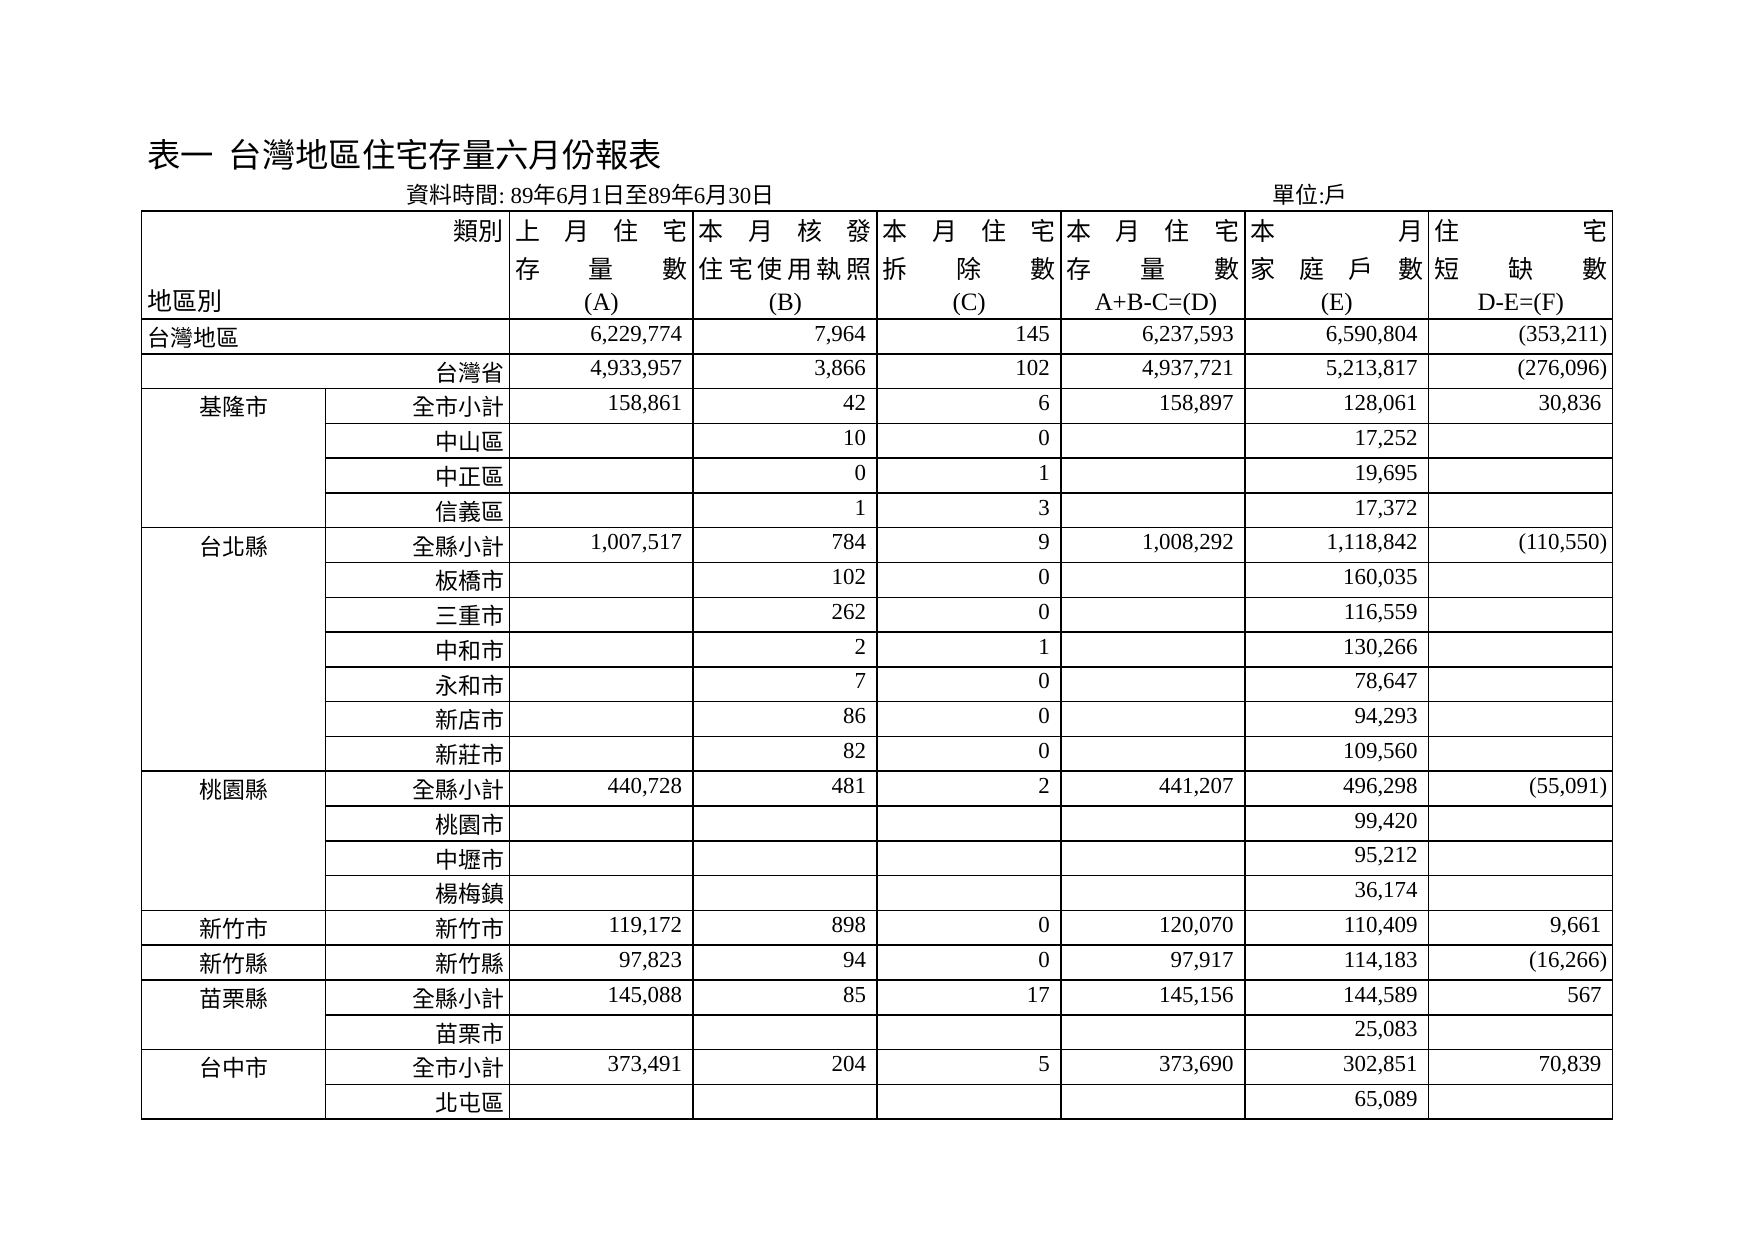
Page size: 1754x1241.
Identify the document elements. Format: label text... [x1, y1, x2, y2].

table_cell 台中市 [142, 1050, 325, 1118]
table_cell 6 [878, 389, 1060, 422]
table_cell 新竹縣 [326, 946, 509, 979]
table_cell 0 [878, 911, 1060, 944]
table_cell [510, 1085, 692, 1118]
table_cell 6,237,593 [1062, 320, 1244, 353]
table_cell 0 [878, 737, 1060, 770]
table_cell [1429, 702, 1612, 736]
table_cell 苗栗縣 [142, 981, 325, 1049]
table_cell 145 [878, 320, 1060, 353]
table_cell 158,897 [1062, 389, 1244, 422]
table_cell 家庭戶數 [1246, 248, 1428, 286]
table_cell [1429, 842, 1612, 875]
table_cell 本月住宅 [1062, 212, 1244, 248]
table_cell 全縣小計 [326, 981, 509, 1014]
table_cell 160,035 [1246, 563, 1428, 596]
table_cell 6,590,804 [1246, 320, 1428, 353]
table_cell 17,252 [1246, 424, 1428, 457]
table_cell [510, 842, 692, 875]
table_cell 4,937,721 [1062, 355, 1244, 388]
table_cell 全市小計 [326, 389, 509, 422]
table_cell (16,266) [1429, 946, 1612, 979]
table_cell 567 [1429, 981, 1612, 1014]
table_cell [1429, 494, 1612, 527]
table_cell 30,836 [1429, 389, 1612, 422]
table_cell 784 [694, 528, 876, 562]
table_cell 97,823 [510, 946, 692, 979]
table_cell [1062, 633, 1244, 666]
table_cell 新店市 [326, 702, 509, 736]
table_cell [694, 876, 876, 909]
table_cell 481 [694, 772, 876, 805]
table_cell 440,728 [510, 772, 692, 805]
table_cell 1 [878, 459, 1060, 492]
table_cell [1062, 459, 1244, 492]
table_cell 9 [878, 528, 1060, 562]
table_cell [510, 424, 692, 457]
table_cell 新竹市 [142, 911, 325, 944]
table_cell 110,409 [1246, 911, 1428, 944]
table_cell 本月核發 [694, 212, 876, 248]
table_cell 19,695 [1246, 459, 1428, 492]
table_header 表一 台灣地區住宅存量六月份報表 [142, 129, 1613, 177]
table_cell 0 [878, 668, 1060, 701]
table_cell 0 [878, 424, 1060, 457]
table_cell [1429, 807, 1612, 840]
table_cell 0 [878, 946, 1060, 979]
table_cell [694, 842, 876, 875]
table_cell 中和市 [326, 633, 509, 666]
table_cell A+B-C=(D) [1062, 286, 1244, 318]
table_cell 114,183 [1246, 946, 1428, 979]
table_cell 全縣小計 [326, 528, 509, 562]
table_cell 102 [694, 563, 876, 596]
table_cell (A) [510, 286, 692, 318]
table_cell [1429, 598, 1612, 631]
table_cell 302,851 [1246, 1050, 1428, 1083]
table_cell 類別 地區別 [142, 212, 509, 318]
table_cell 全縣小計 [326, 772, 509, 805]
table_cell 1,007,517 [510, 528, 692, 562]
table_cell [1429, 459, 1612, 492]
table_cell 120,070 [1062, 911, 1244, 944]
table_cell [1429, 1016, 1612, 1049]
table_cell 898 [694, 911, 876, 944]
table_cell [1062, 842, 1244, 875]
table_cell 短缺數 [1429, 248, 1612, 286]
table_cell 99,420 [1246, 807, 1428, 840]
table_cell [510, 459, 692, 492]
table_cell 17 [878, 981, 1060, 1014]
table_cell 145,088 [510, 981, 692, 1014]
table_cell (C) [878, 286, 1060, 318]
table_cell [694, 807, 876, 840]
table_cell (110,550) [1429, 528, 1612, 562]
table_cell [1062, 702, 1244, 736]
table_cell 中山區 [326, 424, 509, 457]
table_cell 資料時間: 89年6月1日至89年6月30日 單位:戶 [142, 177, 1613, 210]
table_cell 119,172 [510, 911, 692, 944]
table_cell 85 [694, 981, 876, 1014]
table_cell 7,964 [694, 320, 876, 353]
table_cell [1429, 1085, 1612, 1118]
table_cell 上月住宅 [510, 212, 692, 248]
table_cell 7 [694, 668, 876, 701]
table_cell 158,861 [510, 389, 692, 422]
table_cell 永和市 [326, 668, 509, 701]
table_cell 116,559 [1246, 598, 1428, 631]
table_cell D-E=(F) [1429, 286, 1612, 318]
table_cell 0 [694, 459, 876, 492]
table_cell 存量數 [1062, 248, 1244, 286]
table_cell [510, 702, 692, 736]
table_cell [1429, 424, 1612, 457]
table_cell 441,207 [1062, 772, 1244, 805]
table_cell 109,560 [1246, 737, 1428, 770]
table_cell (E) [1246, 286, 1428, 318]
table_cell [510, 737, 692, 770]
table_cell [878, 842, 1060, 875]
table_cell 496,298 [1246, 772, 1428, 805]
table_cell 0 [878, 563, 1060, 596]
table_cell 台灣地區 [142, 320, 509, 353]
table_cell 78,647 [1246, 668, 1428, 701]
table_cell [510, 494, 692, 527]
table_cell [1062, 598, 1244, 631]
table_cell 新竹縣 [142, 946, 325, 979]
table_cell 128,061 [1246, 389, 1428, 422]
table_cell [1062, 737, 1244, 770]
table_cell 6,229,774 [510, 320, 692, 353]
table_cell 130,266 [1246, 633, 1428, 666]
table_cell 94 [694, 946, 876, 979]
table_cell [510, 633, 692, 666]
table_cell 中正區 [326, 459, 509, 492]
table_cell 苗栗市 [326, 1016, 509, 1049]
table_cell 95,212 [1246, 842, 1428, 875]
table_cell [1062, 563, 1244, 596]
table_cell 42 [694, 389, 876, 422]
table_cell 中壢市 [326, 842, 509, 875]
table_cell 86 [694, 702, 876, 736]
table_cell 楊梅鎮 [326, 876, 509, 909]
table_cell 板橋市 [326, 563, 509, 596]
table_cell 262 [694, 598, 876, 631]
table_cell 1,118,842 [1246, 528, 1428, 562]
table_cell [1429, 668, 1612, 701]
table_cell 新莊市 [326, 737, 509, 770]
table_cell 2 [878, 772, 1060, 805]
table_cell 住宅 [1429, 212, 1612, 248]
table_cell [694, 1085, 876, 1118]
table_cell [1062, 424, 1244, 457]
table_cell [878, 1016, 1060, 1049]
table_cell [878, 1085, 1060, 1118]
table_cell 1,008,292 [1062, 528, 1244, 562]
table_cell [510, 563, 692, 596]
table_cell 1 [878, 633, 1060, 666]
table_cell [1429, 563, 1612, 596]
table_cell 全市小計 [326, 1050, 509, 1083]
table_cell [878, 876, 1060, 909]
table_cell 存量數 [510, 248, 692, 286]
table_cell 1 [694, 494, 876, 527]
table_cell [510, 598, 692, 631]
table_cell [510, 1016, 692, 1049]
table_cell 94,293 [1246, 702, 1428, 736]
table_cell 2 [694, 633, 876, 666]
table_cell 70,839 [1429, 1050, 1612, 1083]
table_cell [1062, 1085, 1244, 1118]
table_cell (353,211) [1429, 320, 1612, 353]
table_cell 住宅使用執照 [694, 248, 876, 286]
table_cell 桃園縣 [142, 772, 325, 909]
table_cell (276,096) [1429, 355, 1612, 388]
table_cell 10 [694, 424, 876, 457]
table_cell 65,089 [1246, 1085, 1428, 1118]
table_cell [1062, 668, 1244, 701]
table_cell 台北縣 [142, 528, 325, 770]
table_cell [510, 876, 692, 909]
table_cell 5,213,817 [1246, 355, 1428, 388]
table_cell 桃園市 [326, 807, 509, 840]
table_cell [510, 807, 692, 840]
table_cell [1429, 876, 1612, 909]
table_cell [510, 668, 692, 701]
table_cell 373,491 [510, 1050, 692, 1083]
table_cell 北屯區 [326, 1085, 509, 1118]
table_cell 4,933,957 [510, 355, 692, 388]
table_cell [694, 1016, 876, 1049]
table_cell (B) [694, 286, 876, 318]
table_cell 三重市 [326, 598, 509, 631]
table_cell [1062, 494, 1244, 527]
table_cell 102 [878, 355, 1060, 388]
table_cell 台灣省 [142, 355, 509, 388]
table_cell [1429, 737, 1612, 770]
table_cell [1062, 807, 1244, 840]
table_cell 9,661 [1429, 911, 1612, 944]
table_cell 5 [878, 1050, 1060, 1083]
table_cell 信義區 [326, 494, 509, 527]
table_cell 新竹市 [326, 911, 509, 944]
table_cell 82 [694, 737, 876, 770]
table_cell 145,156 [1062, 981, 1244, 1014]
table_cell 3,866 [694, 355, 876, 388]
table_cell 拆除數 [878, 248, 1060, 286]
table_cell (55,091) [1429, 772, 1612, 805]
table_cell 0 [878, 598, 1060, 631]
table_cell 97,917 [1062, 946, 1244, 979]
table_cell 本月 [1246, 212, 1428, 248]
table_cell 3 [878, 494, 1060, 527]
table_cell 144,589 [1246, 981, 1428, 1014]
table_cell [1062, 1016, 1244, 1049]
table_cell 基隆市 [142, 389, 325, 527]
table_cell [878, 807, 1060, 840]
table_cell [1429, 633, 1612, 666]
table_cell 25,083 [1246, 1016, 1428, 1049]
table_cell 373,690 [1062, 1050, 1244, 1083]
table_cell [1062, 876, 1244, 909]
table_cell 本月住宅 [878, 212, 1060, 248]
table_cell 0 [878, 702, 1060, 736]
table_cell 17,372 [1246, 494, 1428, 527]
table_cell 36,174 [1246, 876, 1428, 909]
table_cell 204 [694, 1050, 876, 1083]
